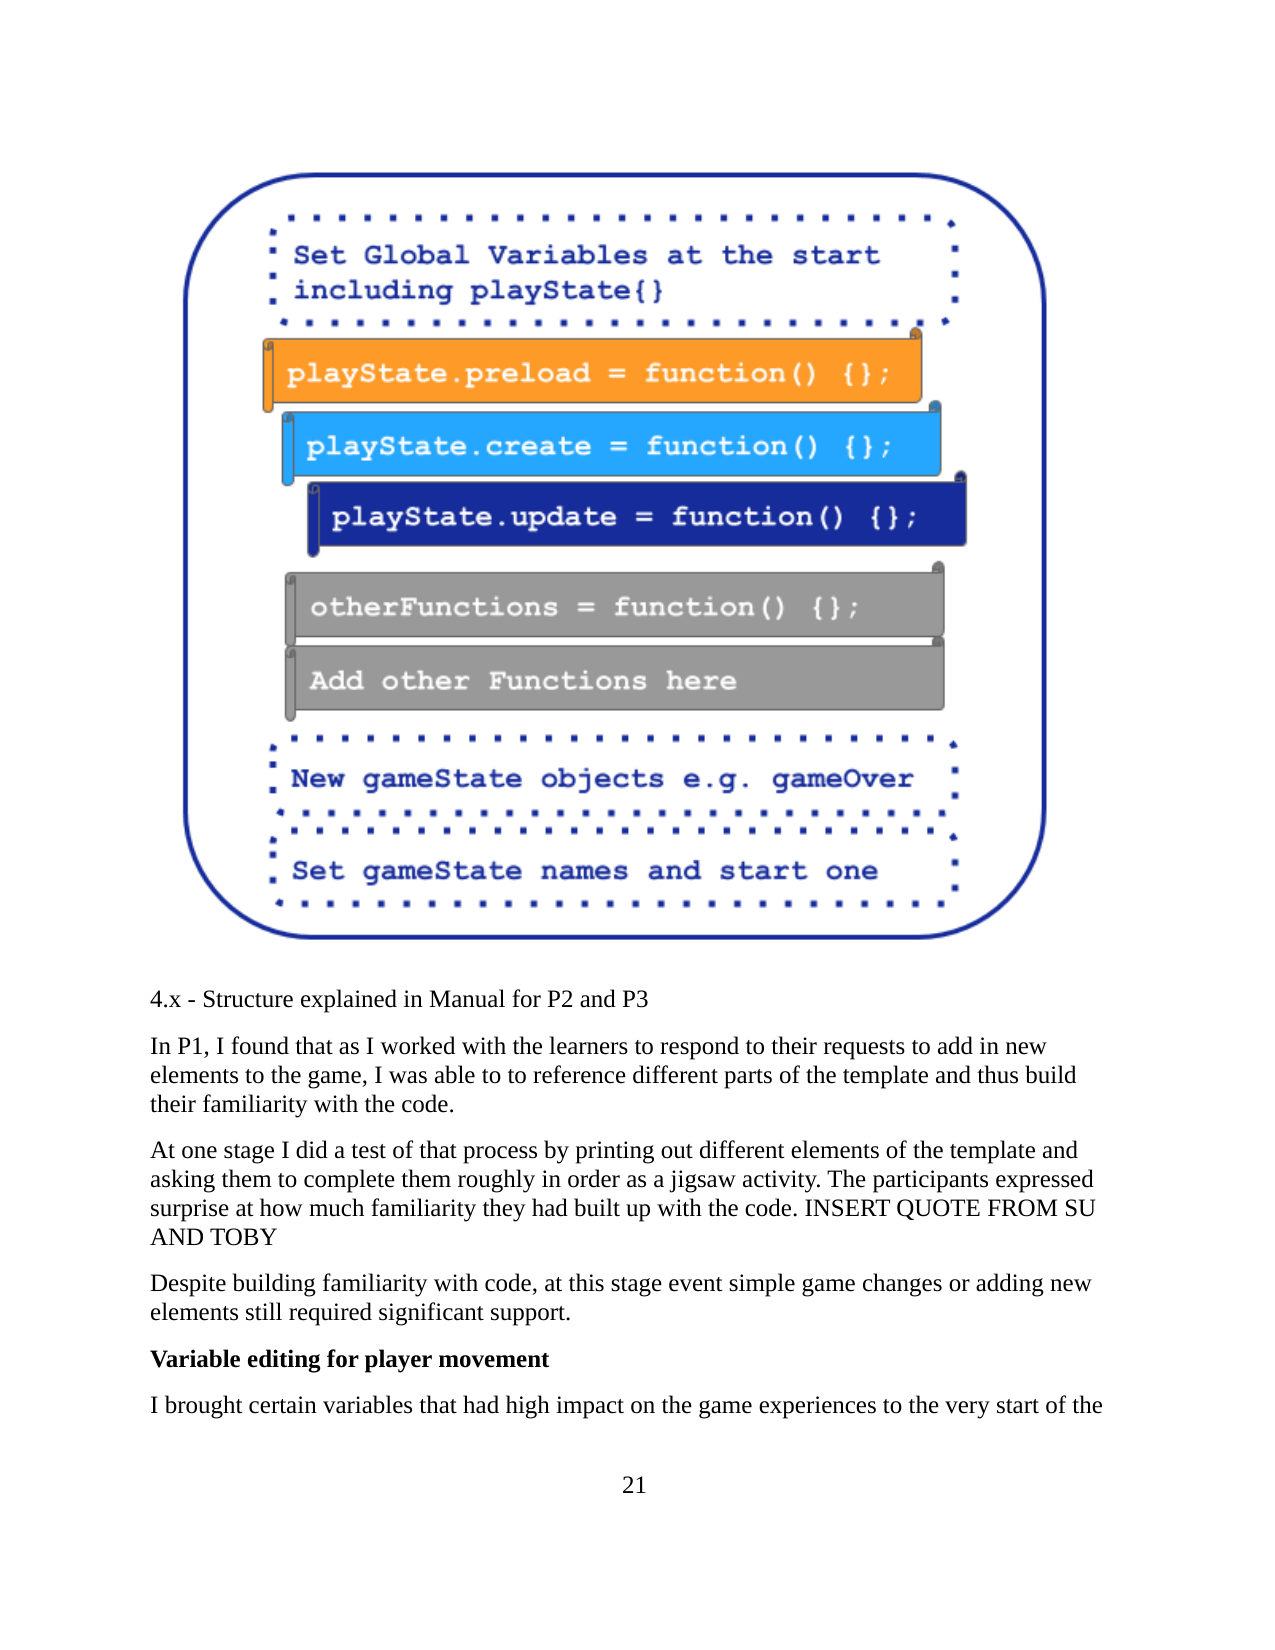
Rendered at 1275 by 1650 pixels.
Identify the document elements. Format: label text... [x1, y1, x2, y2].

picture [150, 150, 1077, 967]
text I brought certain variables that had high impact on the game experiences to the very start of the [150, 1390, 1125, 1419]
text 4.x - Structure explained in Manual for P2 and P3 [150, 984, 1125, 1013]
text Variable editing for player movement [150, 1344, 1125, 1372]
text In P1, I found that as I worked with the learners to respond to their requests to add in new elements to the game, I was able to to reference different parts of the template and thus build their familiarity with the code. [150, 1031, 1125, 1117]
text At one stage I did a test of that process by printing out different elements of the template and asking them to complete them roughly in order as a jigsaw activity. The participants expressed surprise at how much familiarity they had built up with the code. INSERT QUOTE FROM SU AND TOBY [150, 1135, 1125, 1250]
text Despite building familiarity with code, at this stage event simple game changes or adding new elements still required significant support. [150, 1268, 1125, 1326]
